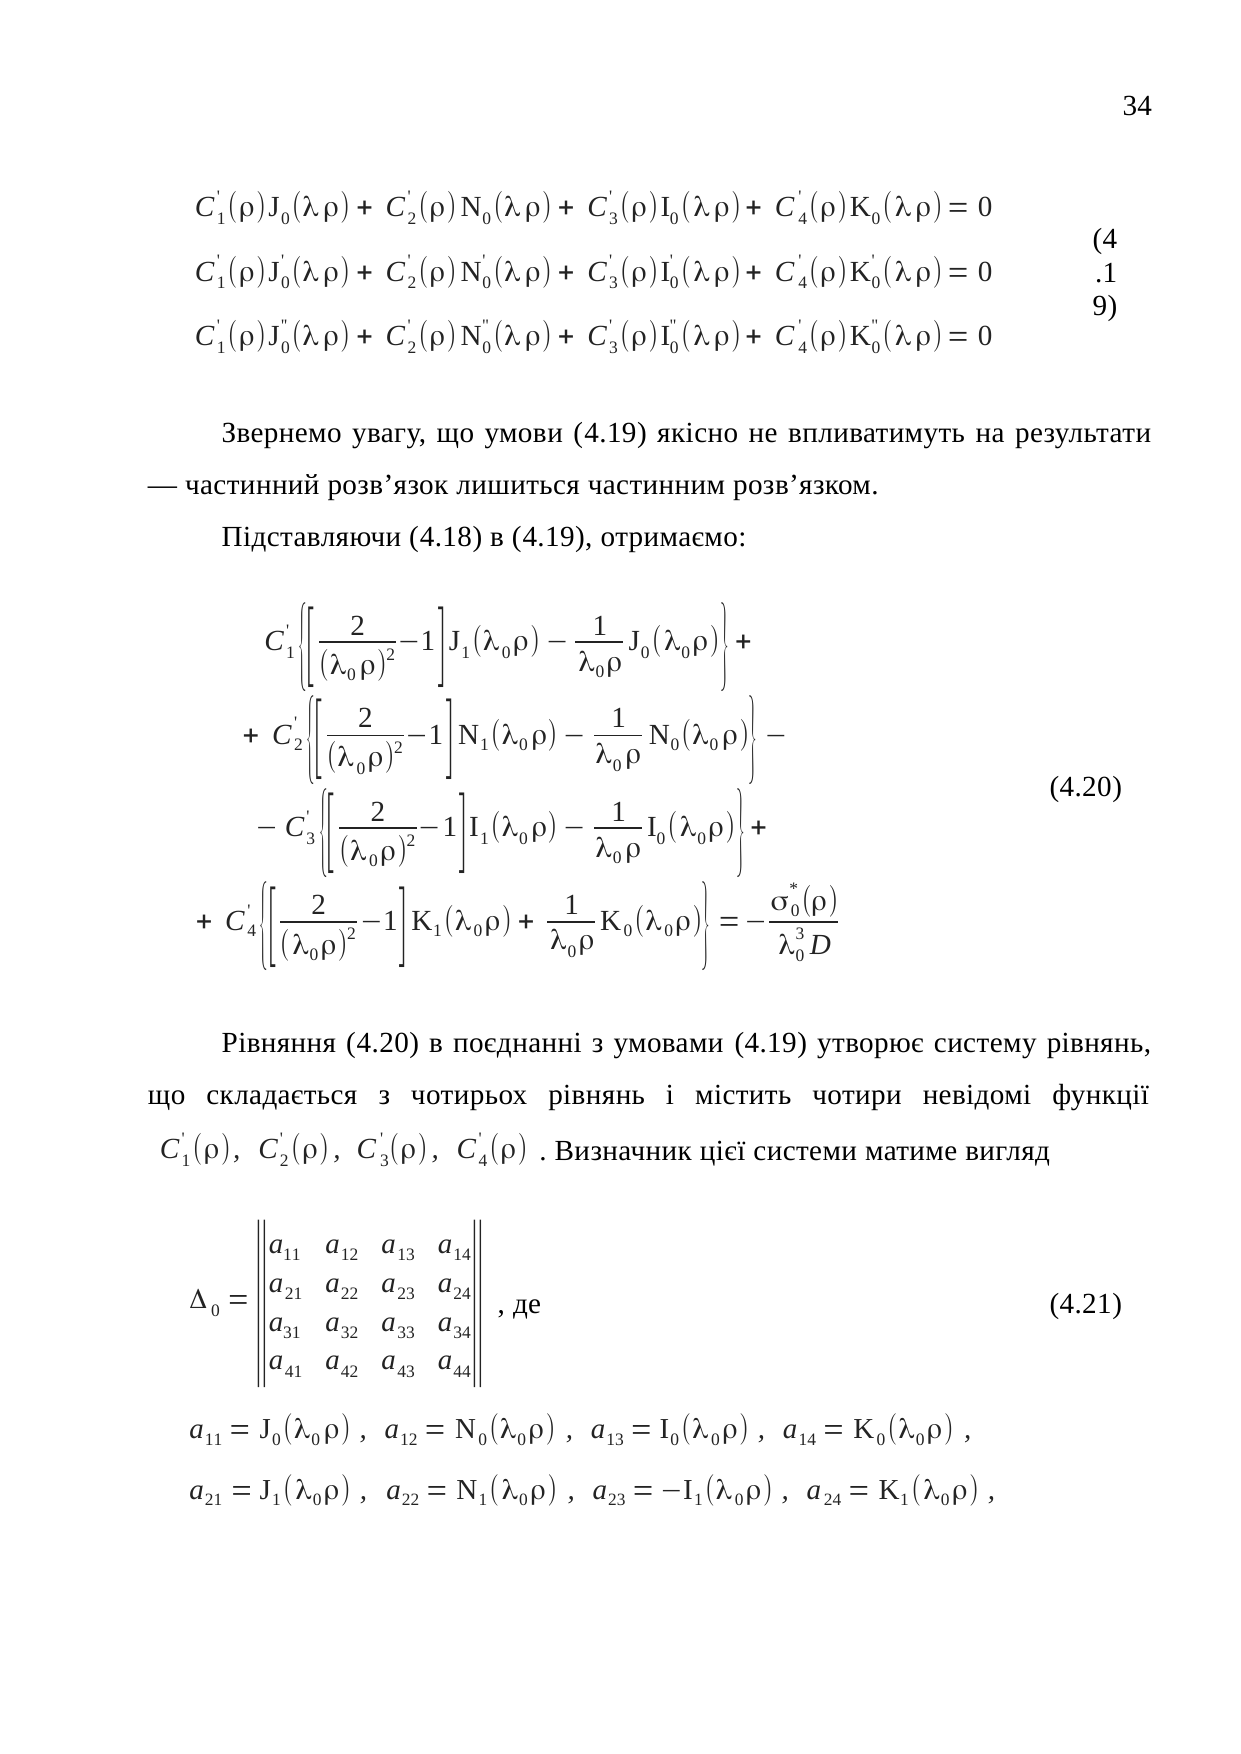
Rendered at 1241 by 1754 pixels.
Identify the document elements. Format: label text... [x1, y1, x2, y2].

text Підставляючи (4.18) в (4.19), отримаємо: [148, 519, 1152, 553]
table_header [148, 152, 1054, 415]
text , де (4.21) [148, 1189, 1152, 1388]
text Звернемо увагу, що умови (4.19) якісно не впливатимуть на результати — частинний розв’язок лишиться частинним розв’язком. [148, 415, 1152, 501]
table_header (4.19) [1054, 152, 1152, 415]
text Рівняння (4.20) в поєднанні з умовами (4.19) утворює систему рівнянь, що складається з чотирьох рівнянь і містить чотири невідомі функції . Визначник цієї системи матиме вигляд [148, 1025, 1152, 1170]
text (4.20) [148, 572, 1152, 1001]
